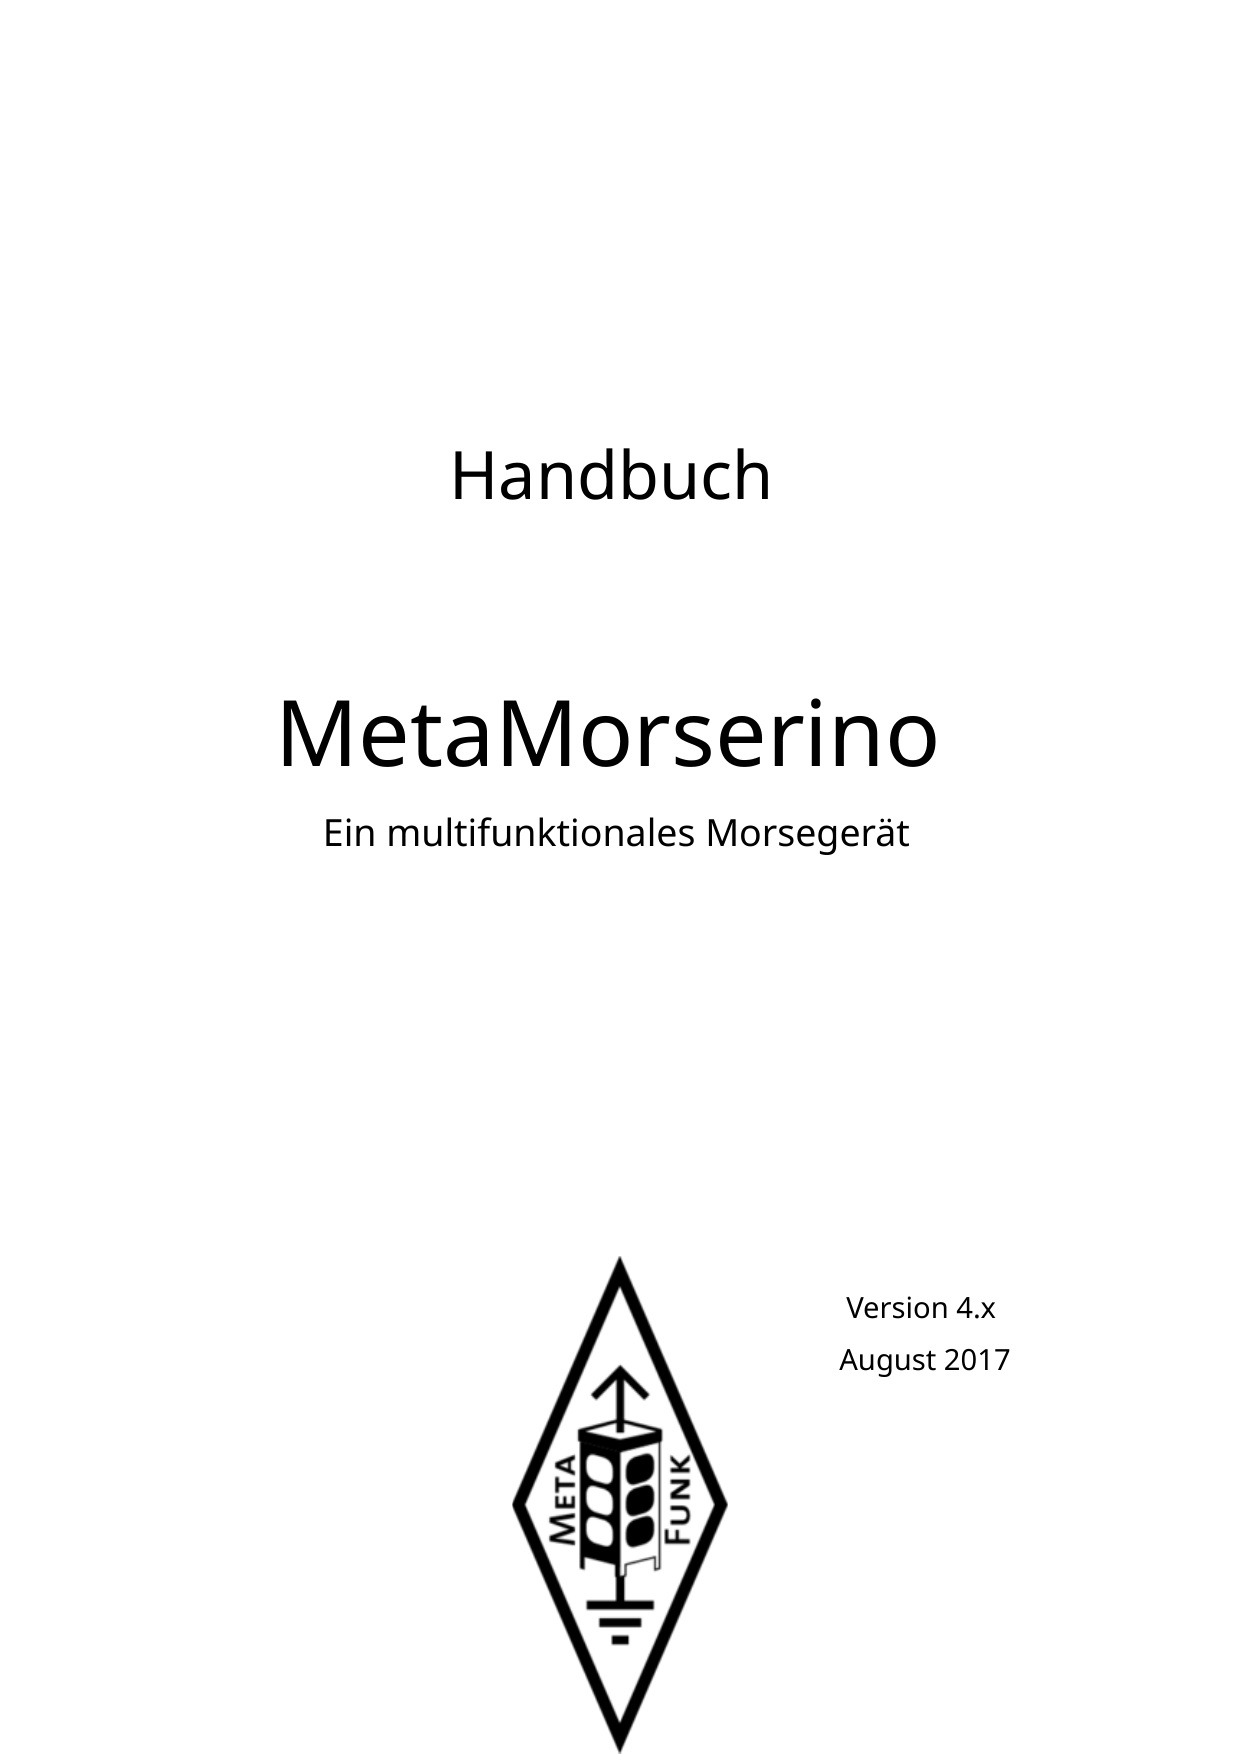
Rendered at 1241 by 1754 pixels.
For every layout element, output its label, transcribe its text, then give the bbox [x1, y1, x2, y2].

text Handbuch [118, 428, 1122, 519]
text August 2017 [728, 1339, 1122, 1379]
picture [512, 1256, 728, 1754]
text [118, 1287, 512, 1327]
text Version 4.x [728, 1287, 1122, 1327]
text Ein multifunktionales Morsegerät [118, 806, 1122, 857]
text [118, 1339, 512, 1379]
text MetaMorserino [118, 669, 1122, 794]
